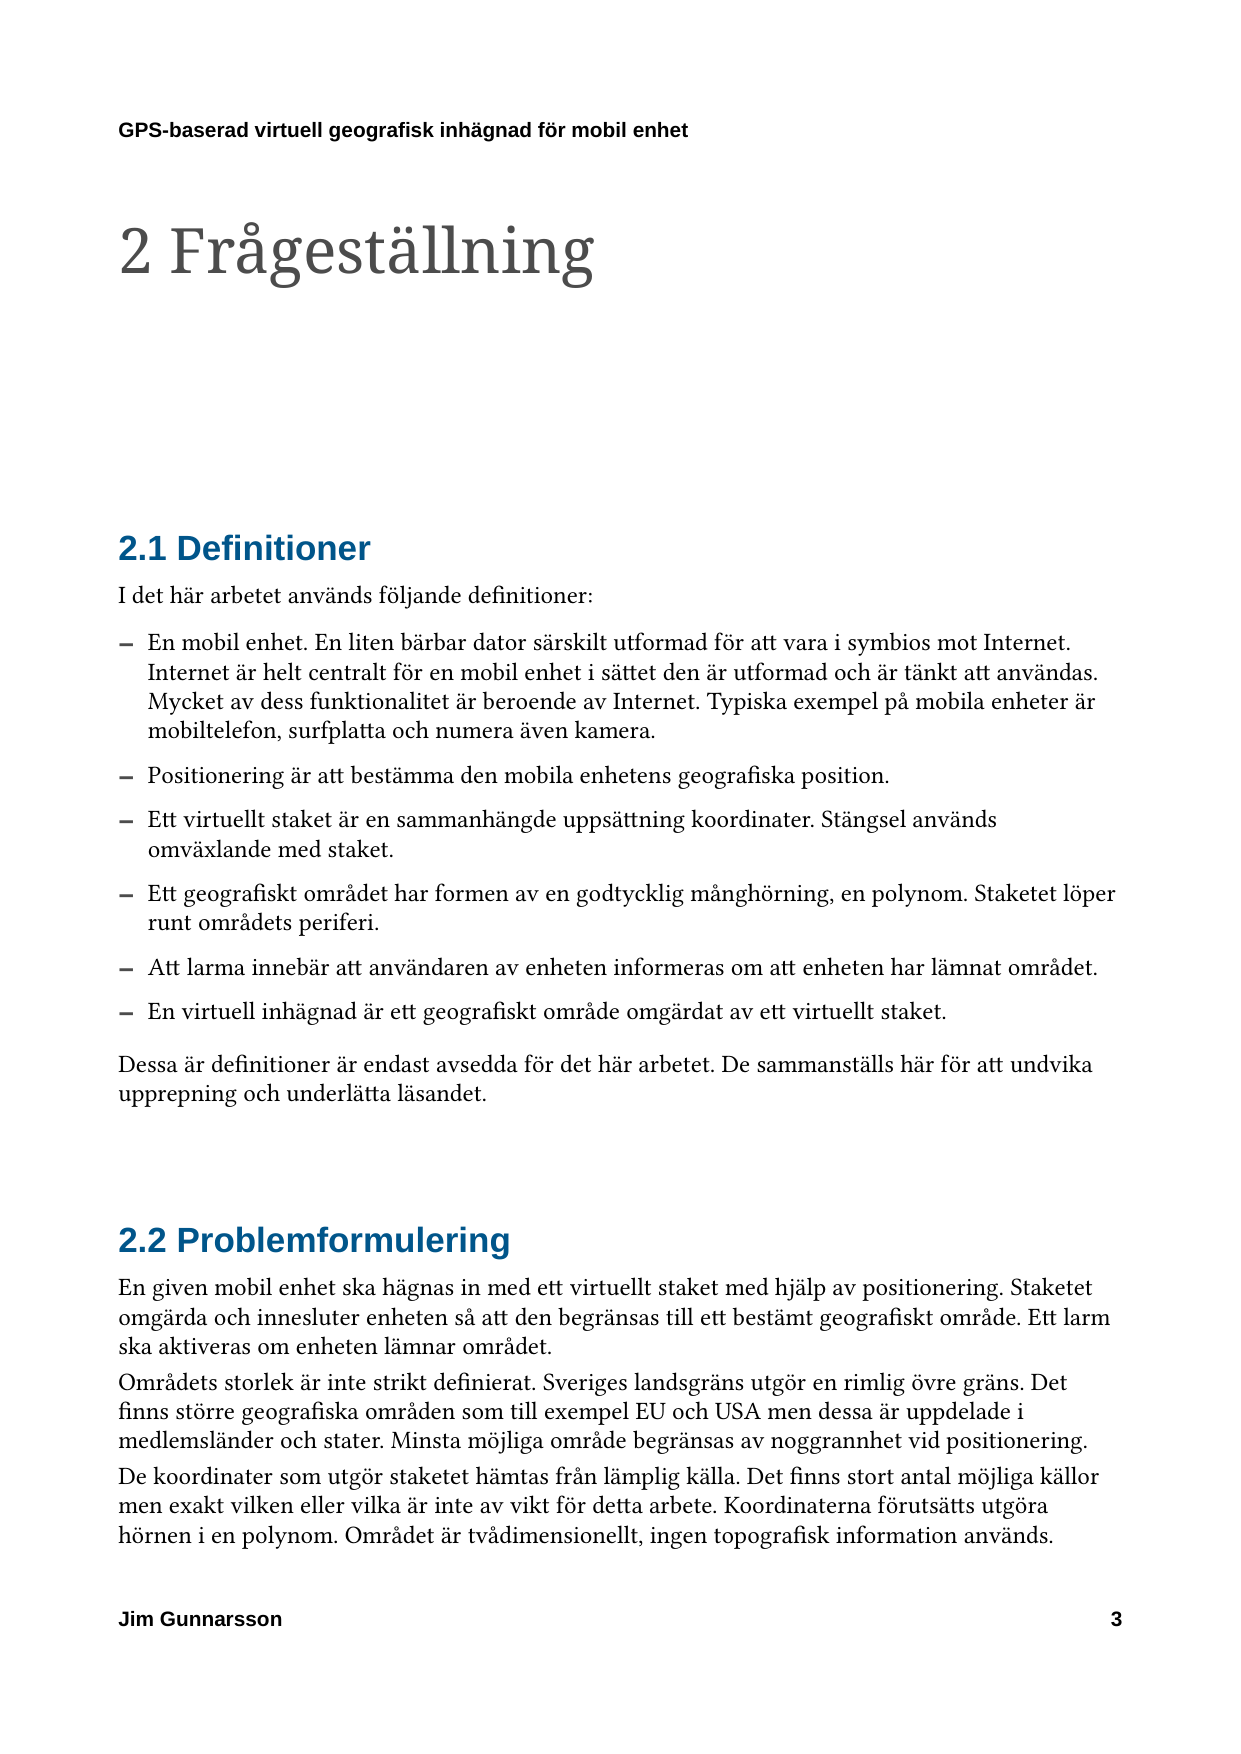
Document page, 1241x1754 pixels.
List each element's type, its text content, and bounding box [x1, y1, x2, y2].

list Ett virtuellt staket är en sammanhängde uppsättning koordinater. Stängsel används omväxlande med staket. [118, 804, 1122, 863]
list Ett geografiskt området har formen av en godtycklig månghörning, en polynom. Staketet löper runt områdets periferi. [118, 878, 1122, 937]
list En mobil enhet. En liten bärbar dator särskilt utformad för att vara i symbios mot Internet. Internet är helt centralt för en mobil enhet i sättet den är utformad och är tänkt att användas. Mycket av dess funktionalitet är beroende av Internet. Typiska exempel på mobila enheter är mobiltelefon, surfplatta och numera även kamera. [118, 627, 1122, 745]
list Positionering är att bestämma den mobila enhetens geografiska position. [118, 760, 1122, 789]
text Områdets storlek är inte strikt definierat. Sveriges landsgräns utgör en rimlig övre gräns. Det finns större geografiska områden som till exempel EU och USA men dessa är uppdelade i medlemsländer och stater. Minsta möjliga område begränsas av noggrannhet vid positionering. [118, 1366, 1122, 1455]
list Att larma innebär att användaren av enheten informeras om att enheten har lämnat området. [118, 951, 1122, 981]
subtitle Problemformulering [118, 1220, 1122, 1260]
subtitle Frågeställning [118, 207, 1122, 292]
text En given mobil enhet ska hägnas in med ett virtuellt staket med hjälp av positionering. Staketet omgärda och innesluter enheten så att den begränsas till ett bestämt geografiskt område. Ett larm ska aktiveras om enheten lämnar området. [118, 1272, 1122, 1360]
list Dessa är definitioner är endast avsedda för det här arbetet. De sammanställs här för att undvika upprepning och underlätta läsandet. [118, 1049, 1122, 1108]
list En virtuell inhägnad är ett geografiskt område omgärdat av ett virtuellt staket. [118, 996, 1122, 1025]
text I det här arbetet används följande definitioner: [118, 580, 1122, 609]
text De koordinater som utgör staketet hämtas från lämplig källa. Det finns stort antal möjliga källor men exakt vilken eller vilka är inte av vikt för detta arbete. Koordinaterna förutsätts utgöra hörnen i en polynom. Området är tvådimensionellt, ingen topografisk information används. [118, 1461, 1122, 1549]
subtitle Definitioner [118, 528, 1122, 568]
